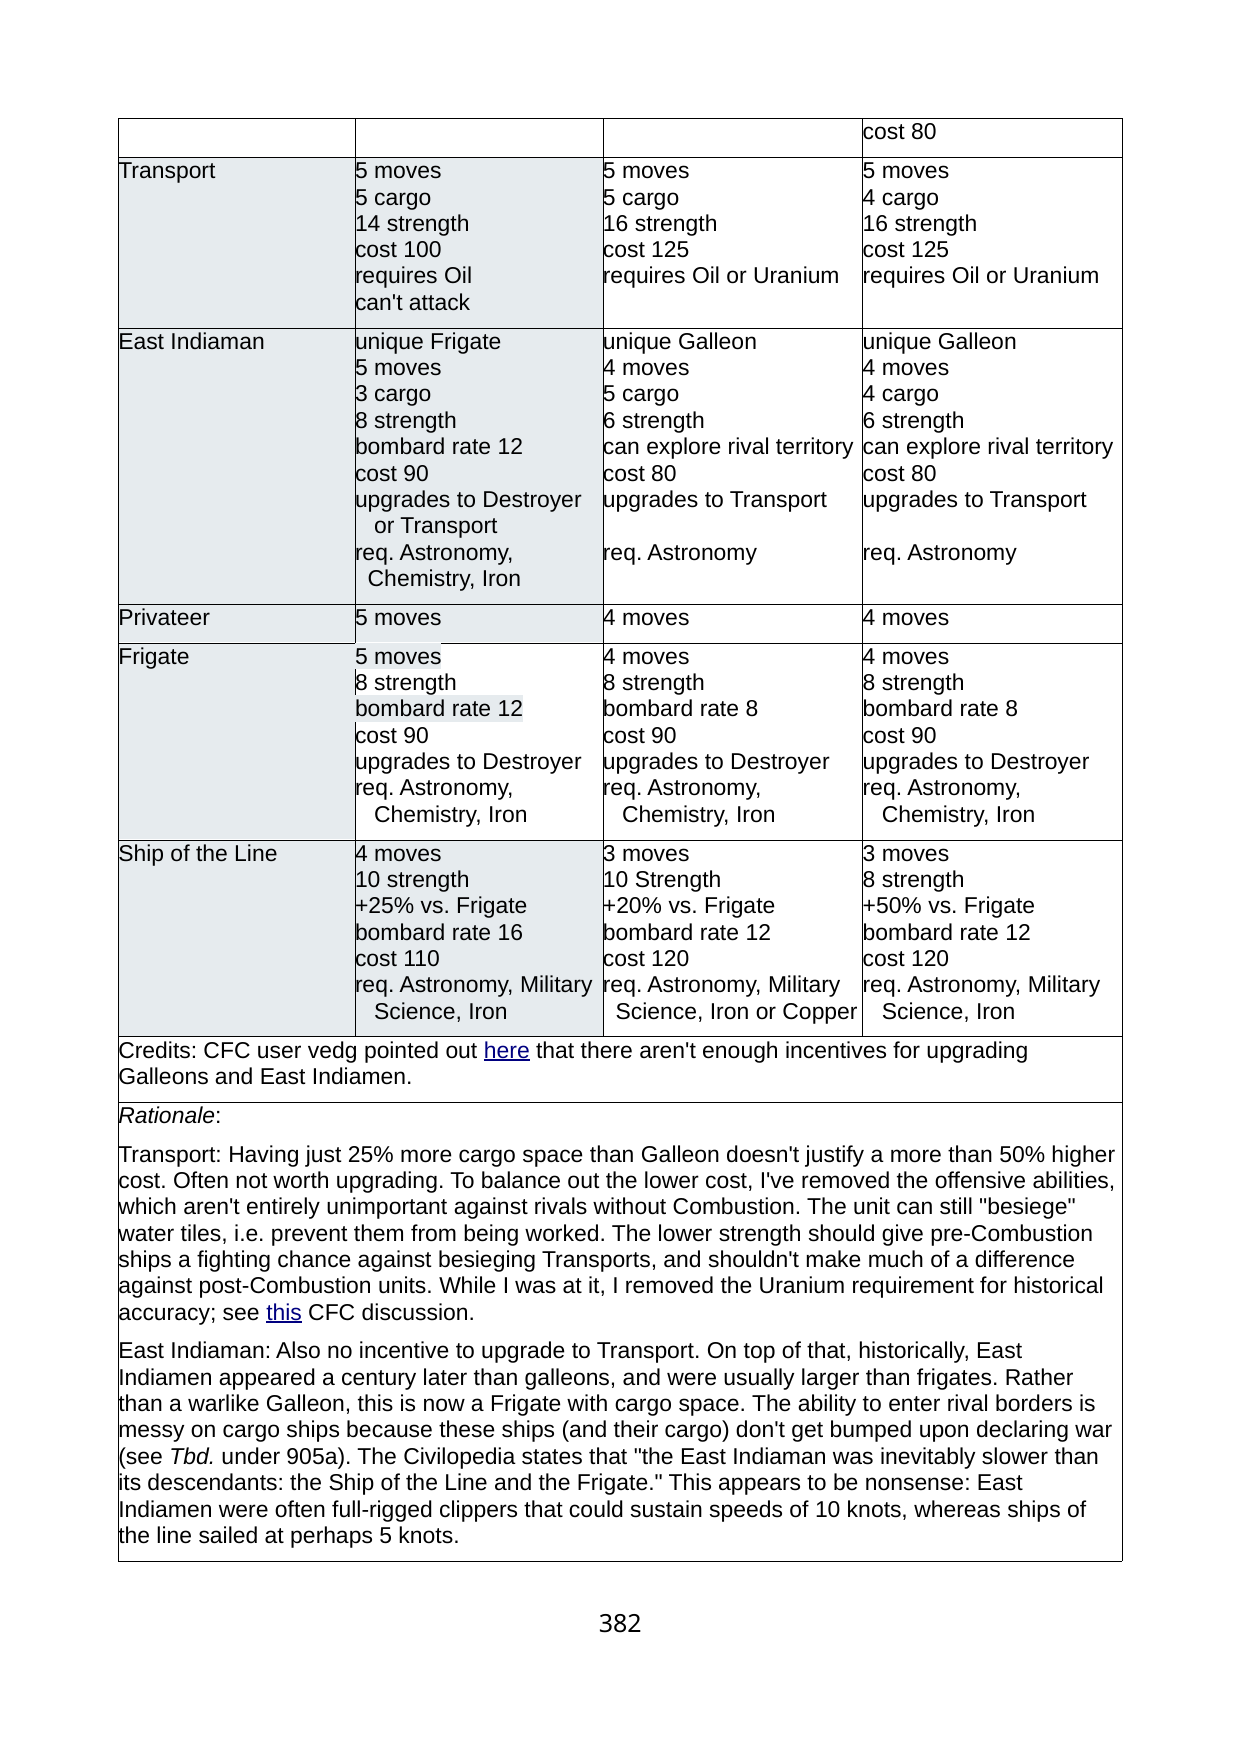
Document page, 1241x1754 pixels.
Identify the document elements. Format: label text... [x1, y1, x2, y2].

table_cell 4 moves 8 strength bombard rate 8 cost 90 upgrades to Destroyer req. Astronomy, Chemistry, Iron [604, 644, 862, 839]
table_cell [604, 119, 862, 157]
table_cell 5 moves 4 cargo 16 strength cost 125 requires Oil or Uranium [863, 158, 1122, 328]
table_cell Transport [119, 158, 355, 328]
table_cell 3 moves 10 Strength +20% vs. Frigate bombard rate 12 cost 120 req. Astronomy, Military Science, Iron or Copper [604, 841, 862, 1036]
table_cell 5 moves [356, 605, 603, 642]
table_cell 4 moves 10 strength +25% vs. Frigate bombard rate 16 cost 110 req. Astronomy, Military Science, Iron [356, 841, 603, 1036]
table_cell cost 80 [863, 119, 1122, 157]
table_cell Frigate [119, 644, 355, 839]
table_cell 3 moves 8 strength +50% vs. Frigate bombard rate 12 cost 120 req. Astronomy, Military Science, Iron [863, 841, 1122, 1036]
table_cell Privateer [119, 605, 355, 642]
table_cell 5 moves 8 strength bombard rate 12 cost 90 upgrades to Destroyer req. Astronomy, Chemistry, Iron [356, 644, 603, 839]
table_cell East Indiaman [119, 329, 355, 604]
table_cell 4 moves [604, 605, 862, 642]
table_cell 5 moves 5 cargo 14 strength cost 100 requires Oil can't attack [356, 158, 603, 328]
table_cell unique Galleon 4 moves 5 cargo 6 strength can explore rival territory cost 80 upgrades to Transport req. Astronomy [604, 329, 862, 604]
table_cell unique Galleon 4 moves 4 cargo 6 strength can explore rival territory cost 80 upgrades to Transport req. Astronomy [863, 329, 1122, 604]
table_cell Ship of the Line [119, 841, 355, 1036]
table_cell 4 moves 8 strength bombard rate 8 cost 90 upgrades to Destroyer req. Astronomy, Chemistry, Iron [863, 644, 1122, 839]
table_cell [356, 119, 603, 157]
table_cell Credits: CFC user vedg pointed out here that there aren't enough incentives for upgrading Galleons and East Indiamen. [119, 1037, 1122, 1102]
table_cell 4 moves [863, 605, 1122, 642]
table_cell [119, 119, 355, 157]
table_cell 5 moves 5 cargo 16 strength cost 125 requires Oil or Uranium [604, 158, 862, 328]
table_cell unique Frigate 5 moves 3 cargo 8 strength bombard rate 12 cost 90 upgrades to Destroyer or Transport req. Astronomy, Chemistry, Iron [356, 329, 603, 604]
table_cell Rationale: Transport: Having just 25% more cargo space than Galleon doesn't justify a more than 50% higher cost. Often not worth upgrading. To balance out the lower cost, I've removed the offensive abilities, which aren't entirely unimportant against rivals without Combustion. The unit can still "besiege" water tiles, i.e. prevent them from being worked. The lower strength should give pre-Combustion ships a fighting chance against besieging Transports, and shouldn't make much of a difference against post-Combustion units. While I was at it, I removed the Uranium requirement for historical accuracy; see this CFC discussion. East Indiaman: Also no incentive to upgrade to Transport. On top of that, historically, East Indiamen appeared a century later than galleons, and were usually larger than frigates. Rather than a warlike Galleon, this is now a Frigate with cargo space. The ability to enter rival borders is messy on cargo ships because these ships (and their cargo) don't get bumped upon declaring war (see Tbd. under 905a). The Civilopedia states that "the East Indiaman was inevitably slower than its descendants: the Ship of the Line and the Frigate." This appears to be nonsense: East Indiamen were often full-rigged clippers that could sustain speeds of 10 knots, whereas ships of the line sailed at perhaps 5 knots. [119, 1103, 1122, 1561]
